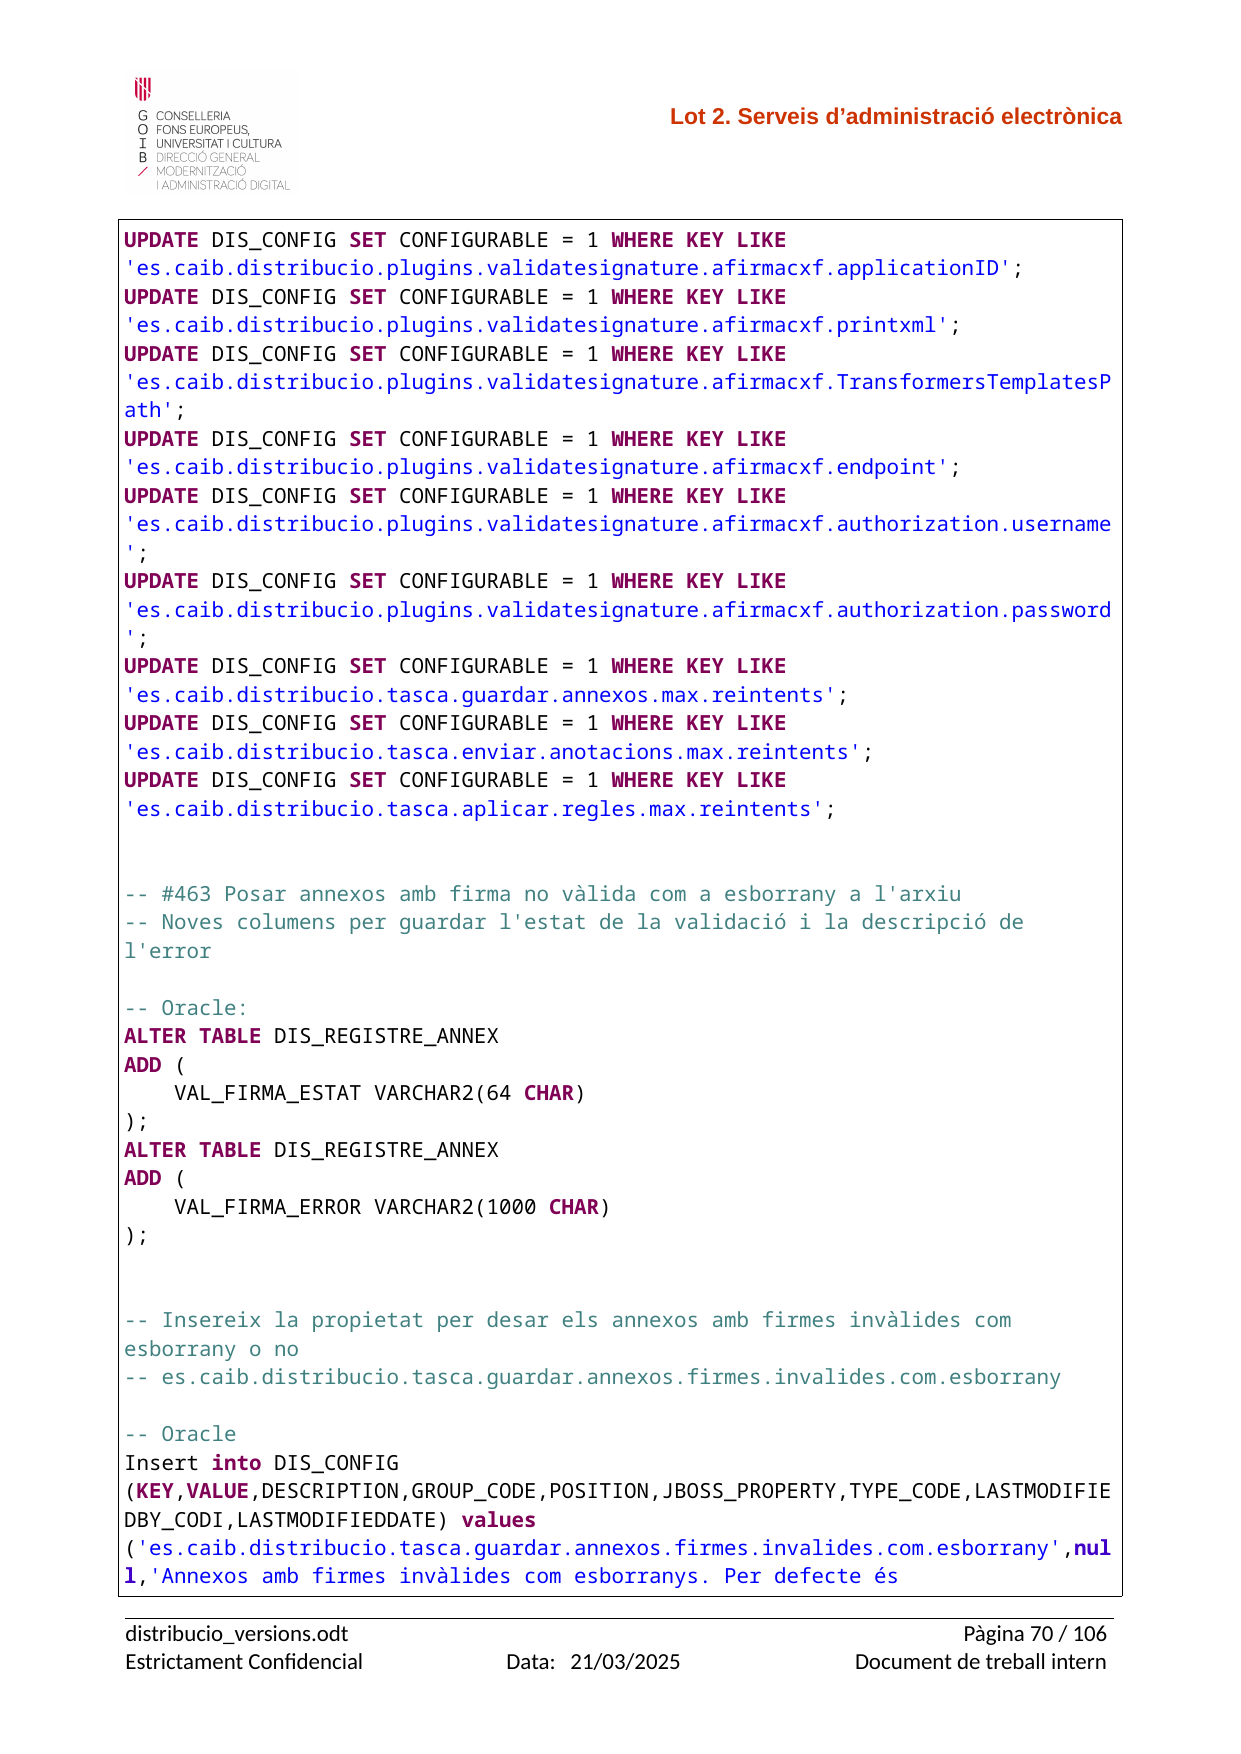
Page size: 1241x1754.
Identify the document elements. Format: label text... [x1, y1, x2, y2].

table_header UPDATE DIS_CONFIG SET CONFIGURABLE = 1 WHERE KEY LIKE 'es.caib.distribucio.plugins.validatesignature.afirmacxf.applicationID'; UPDATE DIS_CONFIG SET CONFIGURABLE = 1 WHERE KEY LIKE 'es.caib.distribucio.plugins.validatesignature.afirmacxf.printxml'; UPDATE DIS_CONFIG SET CONFIGURABLE = 1 WHERE KEY LIKE 'es.caib.distribucio.plugins.validatesignature.afirmacxf.TransformersTemplatesPath'; UPDATE DIS_CONFIG SET CONFIGURABLE = 1 WHERE KEY LIKE 'es.caib.distribucio.plugins.validatesignature.afirmacxf.endpoint'; UPDATE DIS_CONFIG SET CONFIGURABLE = 1 WHERE KEY LIKE 'es.caib.distribucio.plugins.validatesignature.afirmacxf.authorization.username'; UPDATE DIS_CONFIG SET CONFIGURABLE = 1 WHERE KEY LIKE 'es.caib.distribucio.plugins.validatesignature.afirmacxf.authorization.password'; UPDATE DIS_CONFIG SET CONFIGURABLE = 1 WHERE KEY LIKE 'es.caib.distribucio.tasca.guardar.annexos.max.reintents'; UPDATE DIS_CONFIG SET CONFIGURABLE = 1 WHERE KEY LIKE 'es.caib.distribucio.tasca.enviar.anotacions.max.reintents'; UPDATE DIS_CONFIG SET CONFIGURABLE = 1 WHERE KEY LIKE 'es.caib.distribucio.tasca.aplicar.regles.max.reintents'; -- #463 Posar annexos amb firma no vàlida com a esborrany a l'arxiu -- Noves columens per guardar l'estat de la validació i la descripció de l'error -- Oracle: ALTER TABLE DIS_REGISTRE_ANNEX ADD ( VAL_FIRMA_ESTAT VARCHAR2(64 CHAR) ); ALTER TABLE DIS_REGISTRE_ANNEX ADD ( VAL_FIRMA_ERROR VARCHAR2(1000 CHAR) ); -- Insereix la propietat per desar els annexos amb firmes invàlides com esborrany o no -- es.caib.distribucio.tasca.guardar.annexos.firmes.invalides.com.esborrany -- Oracle Insert into DIS_CONFIG (KEY,VALUE,DESCRIPTION,GROUP_CODE,POSITION,JBOSS_PROPERTY,TYPE_CODE,LASTMODIFIEDBY_CODI,LASTMODIFIEDDATE) values ('es.caib.distribucio.tasca.guardar.annexos.firmes.invalides.com.esborrany',null,'Annexos amb firmes invàlides com esborranys. Per defecte és [119, 220, 1122, 1596]
picture [126, 70, 299, 197]
